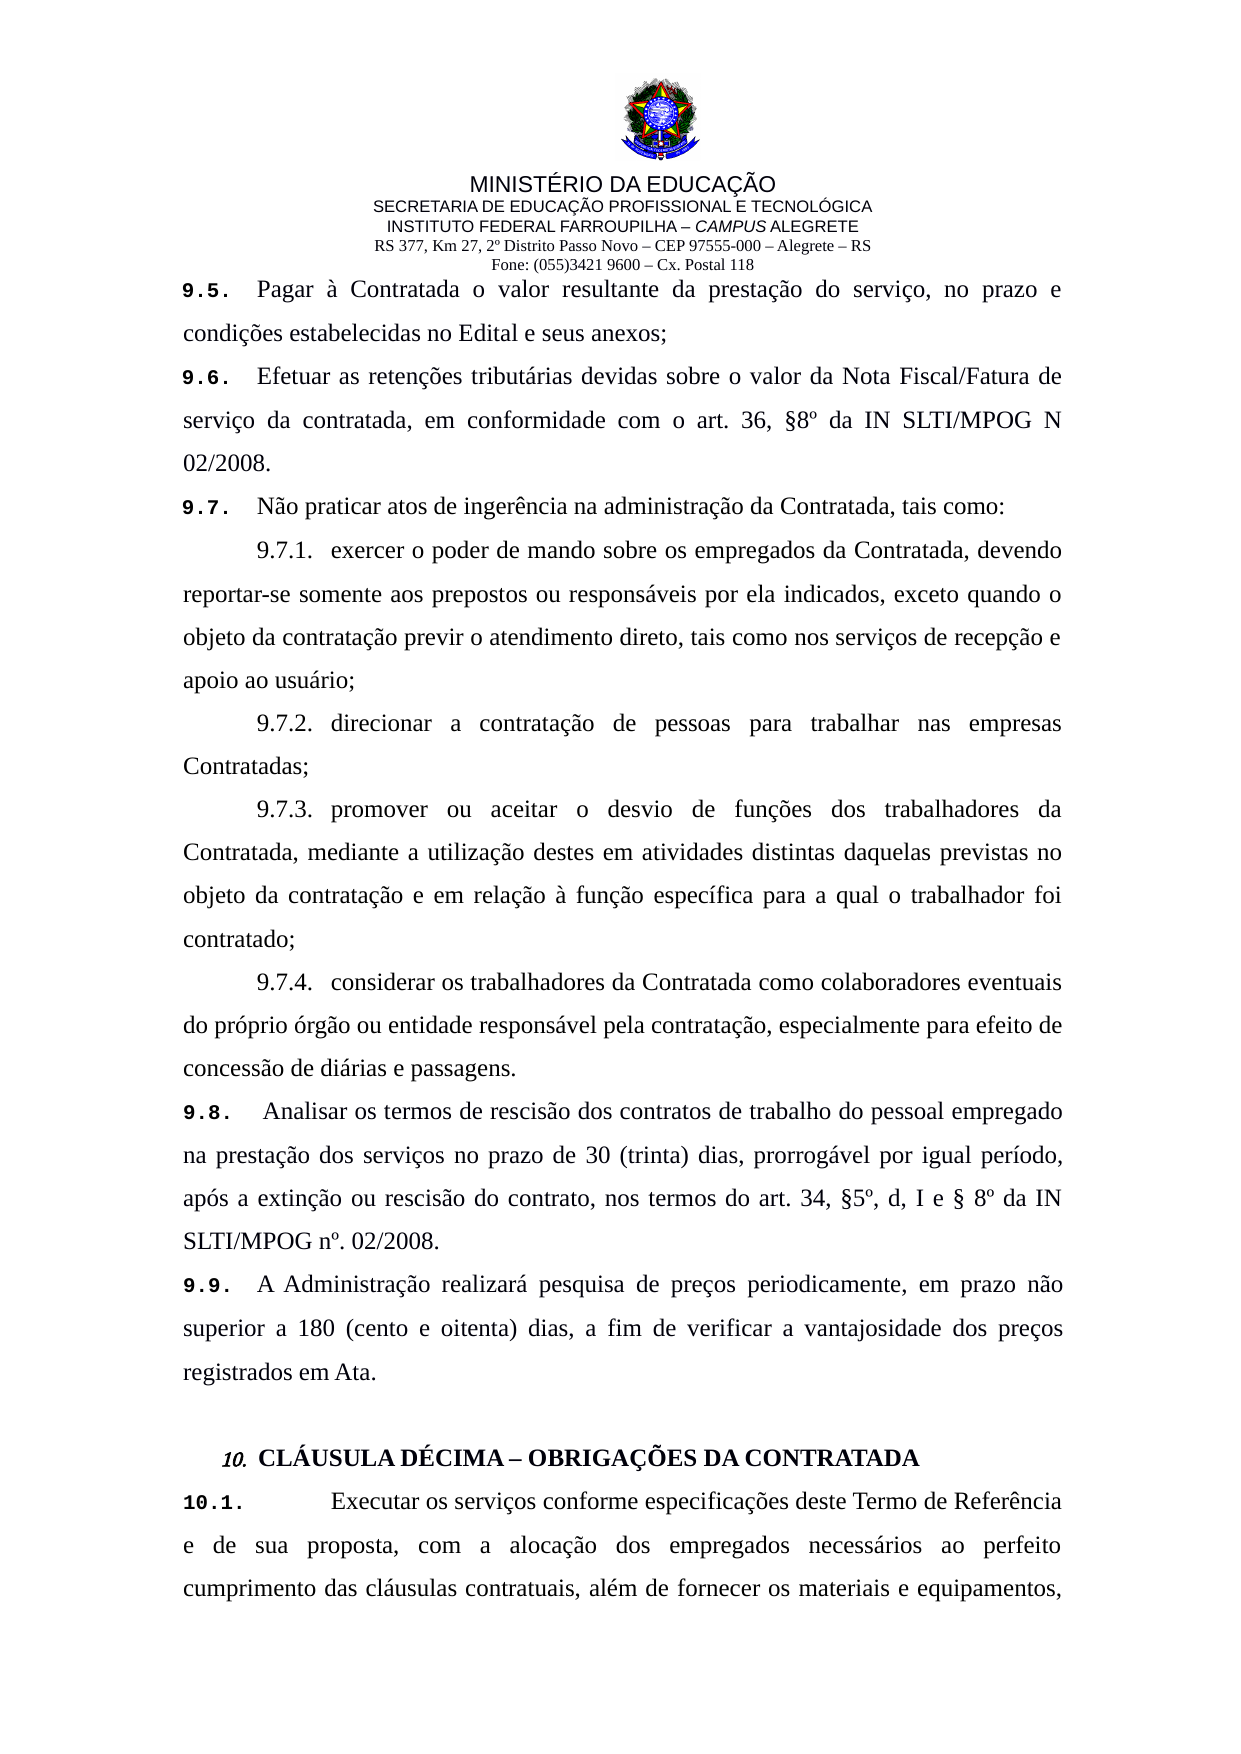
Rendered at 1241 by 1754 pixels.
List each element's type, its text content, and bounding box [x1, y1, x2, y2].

list promover ou aceitar o desvio de funções dos trabalhadores da Contratada, mediante a utilização destes em atividades distintas daquelas previstas no objeto da contratação e em relação à função específica para a qual o trabalhador foi contratado; [183, 794, 1062, 952]
list Não praticar atos de ingerência na administração da Contratada, tais como: [182, 491, 1062, 521]
list Executar os serviços conforme especificações deste Termo de Referência e de sua proposta, com a alocação dos empregados necessários ao perfeito cumprimento das cláusulas contratuais, além de fornecer os materiais e equipamentos, [183, 1486, 1062, 1602]
list A Administração realizará pesquisa de preços periodicamente, em prazo não superior a 180 (cento e oitenta) dias, a fim de verificar a vantajosidade dos preços registrados em Ata. [183, 1269, 1064, 1385]
list Analisar os termos de rescisão dos contratos de trabalho do pessoal empregado na prestação dos serviços no prazo de 30 (trinta) dias, prorrogável por igual período, após a extinção ou rescisão do contrato, nos termos do art. 34, §5º, d, I e § 8º da IN SLTI/MPOG nº. 02/2008. [183, 1096, 1064, 1255]
list CLÁUSULA DÉCIMA – OBRIGAÇÕES DA CONTRATADA [220, 1443, 1062, 1472]
picture [615, 73, 700, 161]
list Efetuar as retenções tributárias devidas sobre o valor da Nota Fiscal/Fatura de serviço da contratada, em conformidade com o art. 36, §8º da IN SLTI/MPOG N 02/2008. [182, 361, 1062, 477]
list considerar os trabalhadores da Contratada como colaboradores eventuais do próprio órgão ou entidade responsável pela contratação, especialmente para efeito de concessão de diárias e passagens. [183, 967, 1062, 1082]
list exercer o poder de mando sobre os empregados da Contratada, devendo reportar-se somente aos prepostos ou responsáveis por ela indicados, exceto quando o objeto da contratação previr o atendimento direto, tais como nos serviços de recepção e apoio ao usuário; [183, 536, 1062, 694]
list Pagar à Contratada o valor resultante da prestação do serviço, no prazo e condições estabelecidas no Edital e seus anexos; [182, 274, 1062, 347]
list direcionar a contratação de pessoas para trabalhar nas empresas Contratadas; [183, 708, 1062, 780]
